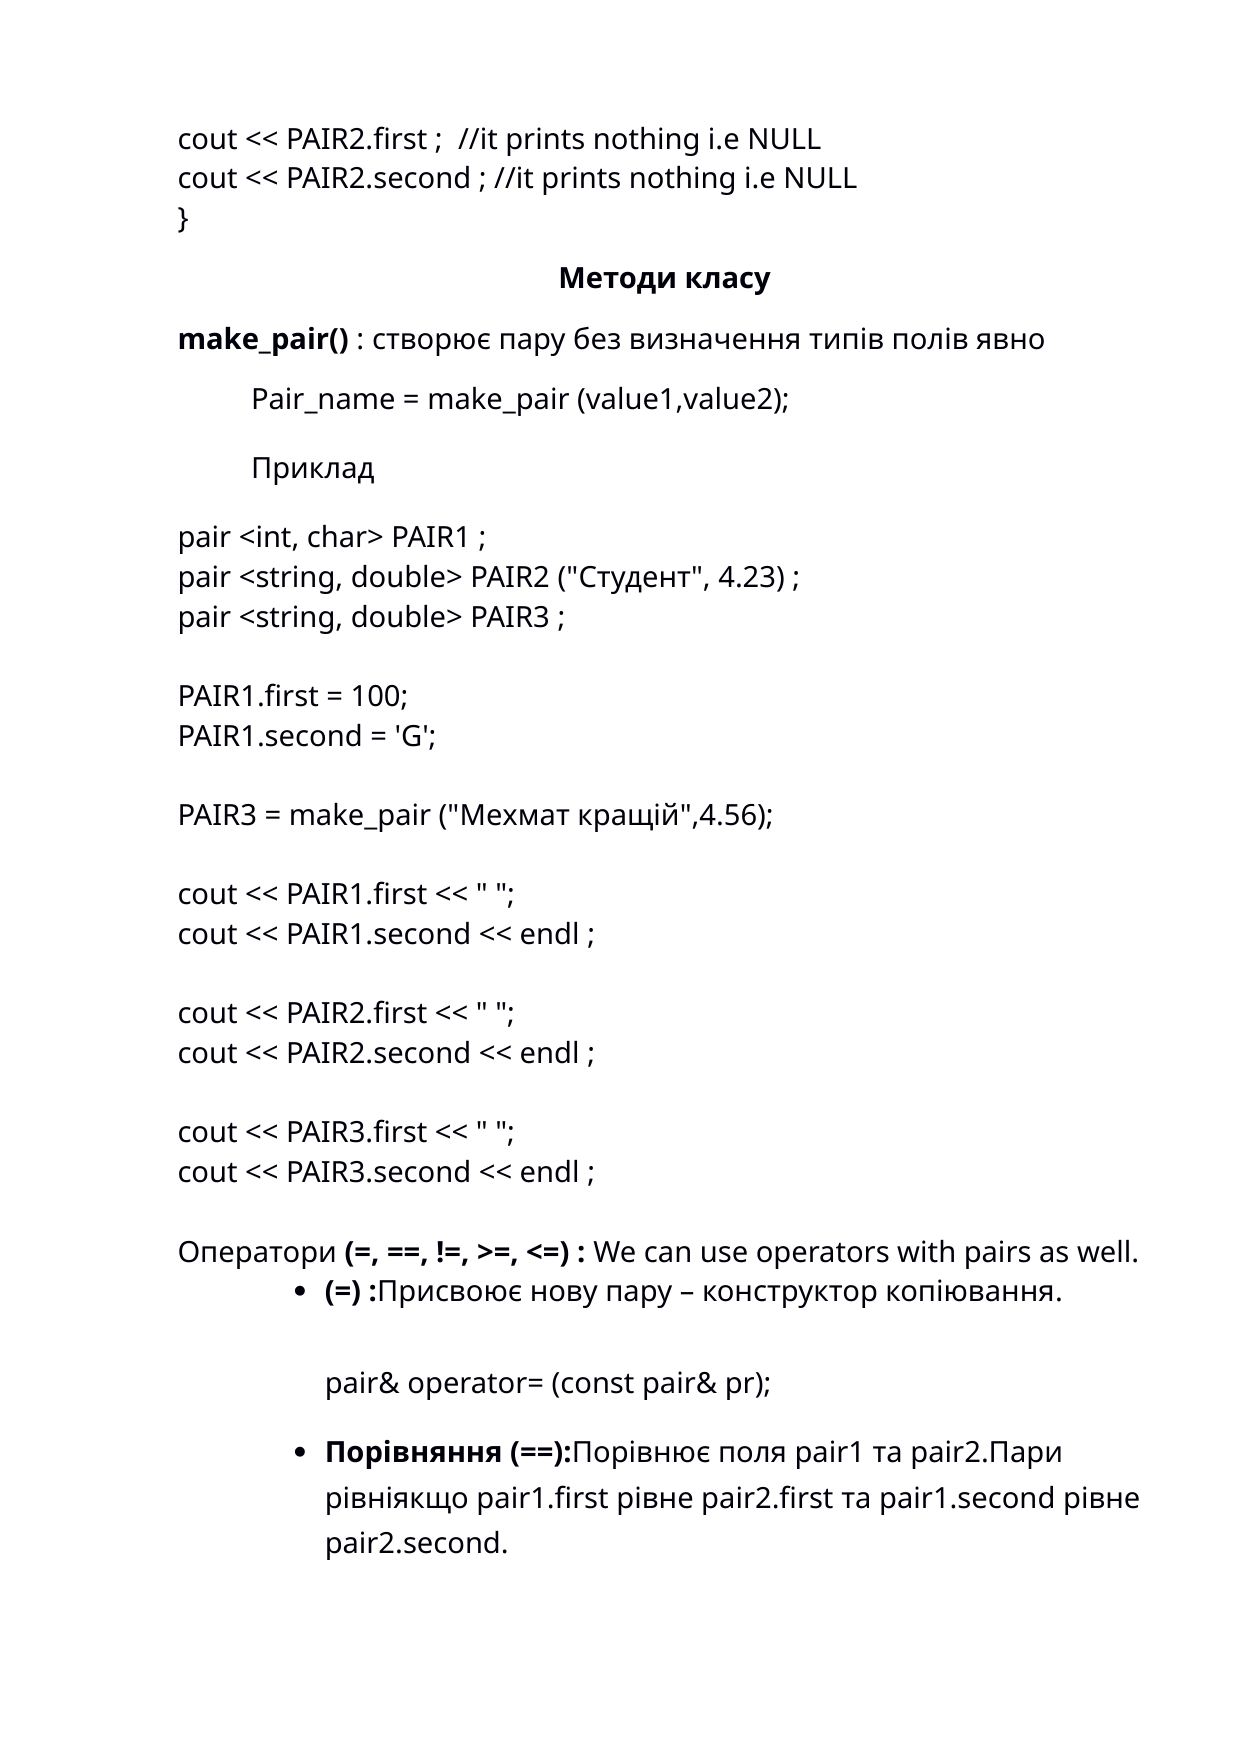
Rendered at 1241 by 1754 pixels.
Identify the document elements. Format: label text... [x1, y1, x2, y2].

text cout << PAIR2.first << " "; [177, 993, 1152, 1032]
text pair <string, double> PAIR3 ; [177, 596, 1152, 636]
text cout << PAIR2.second << endl ; [177, 1032, 1152, 1072]
text Методи класу [177, 258, 1152, 297]
text PAIR1.second = 'G'; [177, 715, 1152, 754]
text cout << PAIR3.first << " "; [177, 1112, 1152, 1151]
text cout << PAIR1.first << " "; [177, 874, 1152, 913]
list Порівняння (==):Порівнює поля pair1 та pair2.Пари рівніякщо pair1.first рівне pair2.first та pair1.second рівне pair2.second. [295, 1431, 1152, 1562]
text cout << PAIR2.first ; //it prints nothing i.e NULL [177, 118, 1152, 158]
text cout << PAIR1.second << endl ; [177, 913, 1152, 953]
text PAIR1.first = 100; [177, 675, 1152, 715]
text cout << PAIR3.second << endl ; [177, 1151, 1152, 1191]
text Оператори (=, ==, !=, >=, <=) : We can use operators with pairs as well. [177, 1231, 1152, 1271]
text make_pair() : створює пару без визначення типів полів явно [177, 318, 1152, 358]
list (=) :Присвоює нову пару – конструктор копіювання. [295, 1271, 1152, 1343]
text cout << PAIR2.second ; //it prints nothing i.e NULL [177, 158, 1152, 197]
text } [177, 197, 1152, 237]
text pair <int, char> PAIR1 ; [177, 516, 1152, 556]
text pair <string, double> PAIR2 ("Студент", 4.23) ; [177, 556, 1152, 596]
text Приклад [251, 447, 1152, 487]
text pair& operator= (const pair& pr); [324, 1362, 1152, 1402]
text Pair_name = make_pair (value1,value2); [251, 378, 1152, 418]
text PAIR3 = make_pair ("Мехмат кращій",4.56); [177, 794, 1152, 834]
